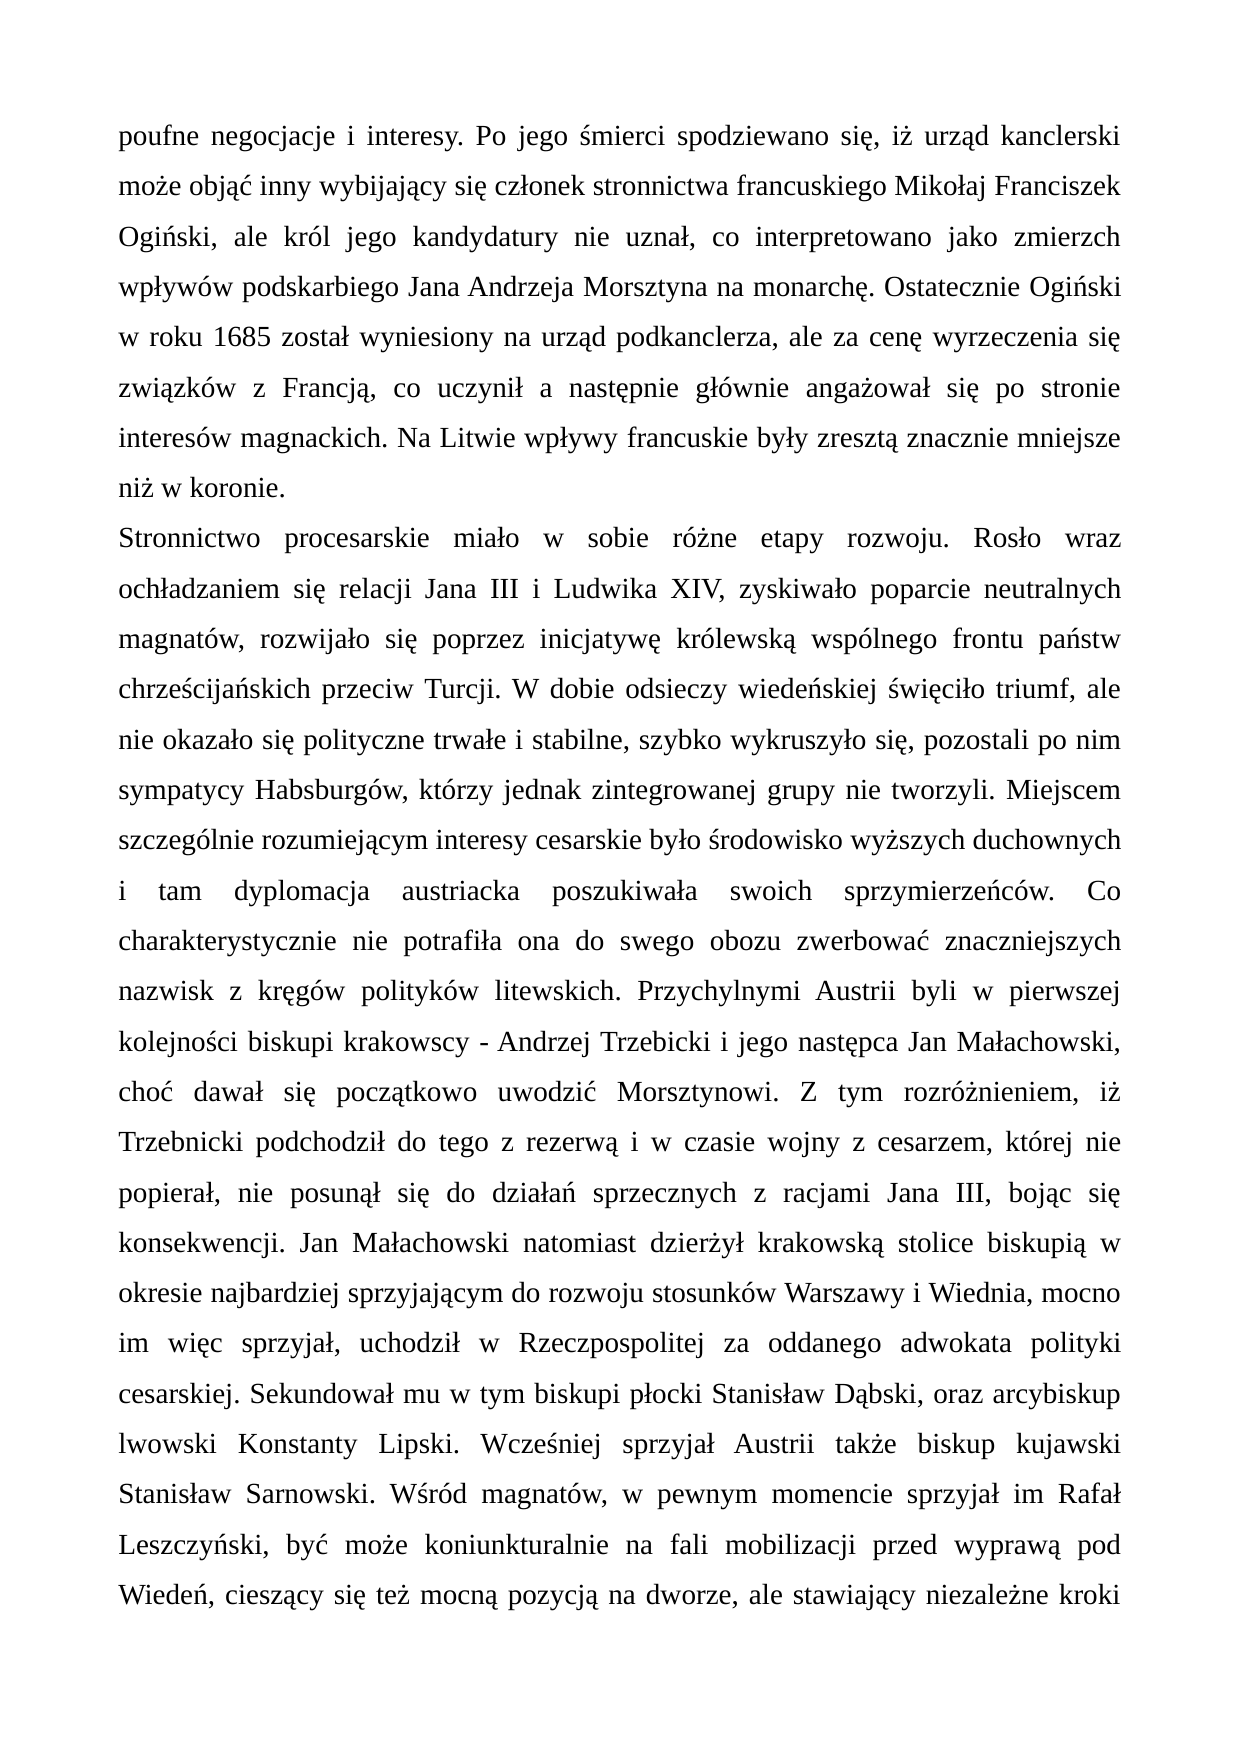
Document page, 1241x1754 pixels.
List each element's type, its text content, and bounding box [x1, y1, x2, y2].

text poufne negocjacje i interesy. Po jego śmierci spodziewano się, iż urząd kanclerski może objąć inny wybijający się członek stronnictwa francuskiego Mikołaj Franciszek Ogiński, ale król jego kandydatury nie uznał, co interpretowano jako zmierzch wpływów podskarbiego Jana Andrzeja Morsztyna na monarchę. Ostatecznie Ogiński w roku 1685 został wyniesiony na urząd podkanclerza, ale za cenę wyrzeczenia się związków z Francją, co uczynił a następnie głównie angażował się po stronie interesów magnackich. Na Litwie wpływy francuskie były zresztą znacznie mniejsze niż w koronie. [118, 118, 1122, 504]
text Stronnictwo procesarskie miało w sobie różne etapy rozwoju. Rosło wraz ochładzaniem się relacji Jana III i Ludwika XIV, zyskiwało poparcie neutralnych magnatów, rozwijało się poprzez inicjatywę królewską wspólnego frontu państw chrześcijańskich przeciw Turcji. W dobie odsieczy wiedeńskiej święciło triumf, ale nie okazało się polityczne trwałe i stabilne, szybko wykruszyło się, pozostali po nim sympatycy Habsburgów, którzy jednak zintegrowanej grupy nie tworzyli. Miejscem szczególnie rozumiejącym interesy cesarskie było środowisko wyższych duchownych i tam dyplomacja austriacka poszukiwała swoich sprzymierzeńców. Co charakterystycznie nie potrafiła ona do swego obozu zwerbować znaczniejszych nazwisk z kręgów polityków litewskich. Przychylnymi Austrii byli w pierwszej kolejności biskupi krakowscy - Andrzej Trzebicki i jego następca Jan Małachowski, choć dawał się początkowo uwodzić Morsztynowi. Z tym rozróżnieniem, iż Trzebnicki podchodził do tego z rezerwą i w czasie wojny z cesarzem, której nie popierał, nie posunął się do działań sprzecznych z racjami Jana III, bojąc się konsekwencji. Jan Małachowski natomiast dzierżył krakowską stolice biskupią w okresie najbardziej sprzyjającym do rozwoju stosunków Warszawy i Wiednia, mocno im więc sprzyjał, uchodził w Rzeczpospolitej za oddanego adwokata polityki cesarskiej. Sekundował mu w tym biskupi płocki Stanisław Dąbski, oraz arcybiskup lwowski Konstanty Lipski. Wcześniej sprzyjał Austrii także biskup kujawski Stanisław Sarnowski. Wśród magnatów, w pewnym momencie sprzyjał im Rafał Leszczyński, być może koniunkturalnie na fali mobilizacji przed wyprawą pod Wiedeń, cieszący się też mocną pozycją na dworze, ale stawiający niezależne kroki [118, 521, 1122, 1611]
